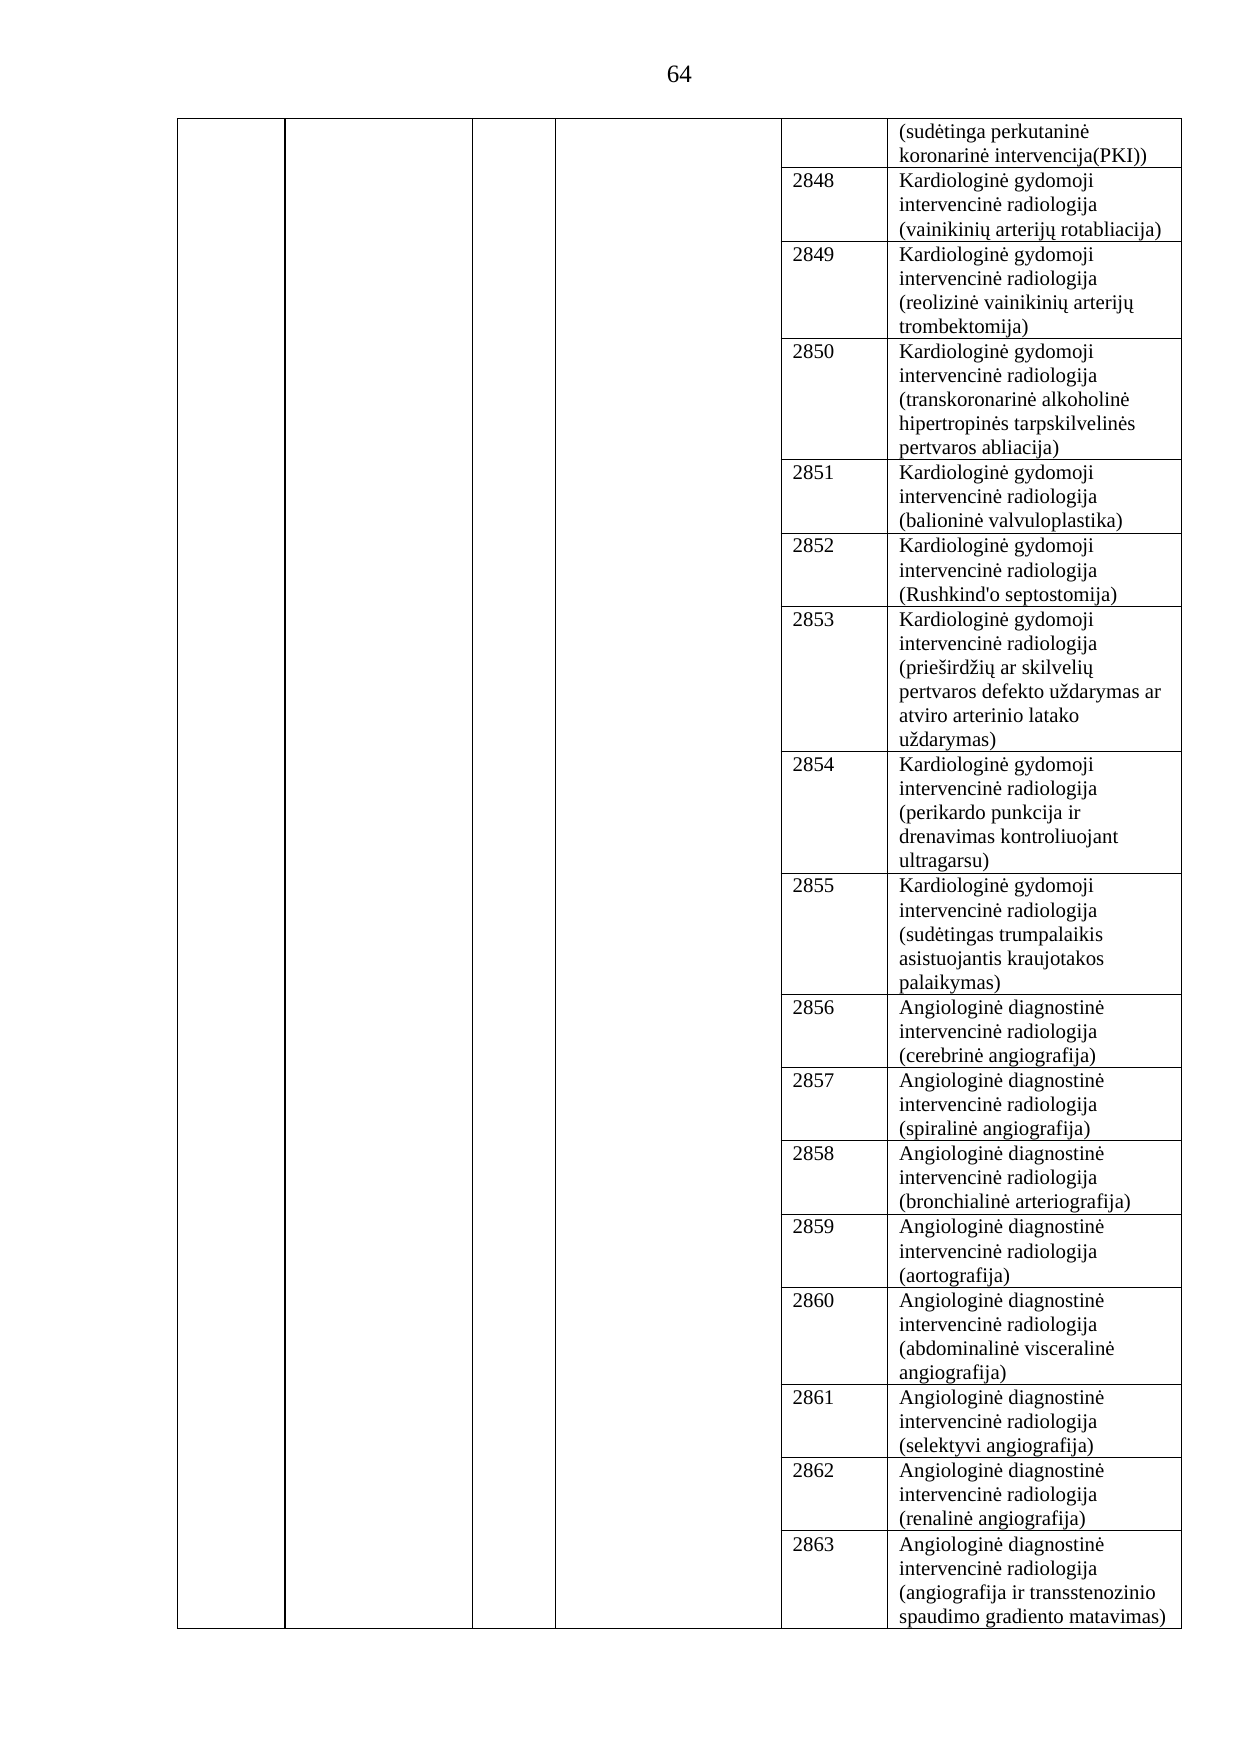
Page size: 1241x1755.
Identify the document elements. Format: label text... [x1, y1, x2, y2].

table_cell 2861 [782, 1385, 887, 1457]
table_cell 2858 [782, 1141, 887, 1213]
table_cell Angiologinė diagnostinė intervencinė radiologija (aortografija) [888, 1215, 1181, 1287]
table_cell Angiologinė diagnostinė intervencinė radiologija (abdominalinė visceralinė angiografija) [888, 1288, 1181, 1384]
table_cell Kardiologinė gydomoji intervencinė radiologija (prieširdžių ar skilvelių pertvaros defekto uždarymas ar atviro arterinio latako uždarymas) [888, 607, 1181, 751]
table_cell Kardiologinė gydomoji intervencinė radiologija (sudėtingas trumpalaikis asistuojantis kraujotakos palaikymas) [888, 874, 1181, 994]
table_cell 2851 [782, 460, 887, 532]
table_cell 2848 [782, 168, 887, 241]
table_cell Angiologinė diagnostinė intervencinė radiologija (cerebrinė angiografija) [888, 995, 1181, 1067]
table_cell 2854 [782, 752, 887, 872]
table_cell 2860 [782, 1288, 887, 1384]
table_cell Angiologinė diagnostinė intervencinė radiologija (spiralinė angiografija) [888, 1068, 1181, 1140]
table_cell 2862 [782, 1458, 887, 1530]
table_cell [473, 119, 555, 1628]
table_cell (sudėtinga perkutaninė koronarinė intervencija(PKI)) [888, 119, 1181, 167]
table_cell 2859 [782, 1215, 887, 1287]
table_cell Angiologinė diagnostinė intervencinė radiologija (renalinė angiografija) [888, 1458, 1181, 1530]
table_cell 2850 [782, 339, 887, 459]
table_cell 2863 [782, 1531, 887, 1628]
table_cell Angiologinė diagnostinė intervencinė radiologija (selektyvi angiografija) [888, 1385, 1181, 1457]
table_cell Kardiologinė gydomoji intervencinė radiologija (transkoronarinė alkoholinė hipertropinės tarpskilvelinės pertvaros abliacija) [888, 339, 1181, 459]
table_cell 2855 [782, 874, 887, 994]
table_cell Kardiologinė gydomoji intervencinė radiologija (Rushkind'o septostomija) [888, 534, 1181, 606]
table_cell Kardiologinė gydomoji intervencinė radiologija (vainikinių arterijų rotabliacija) [888, 168, 1181, 241]
table_cell [782, 119, 887, 167]
table_cell 2852 [782, 534, 887, 606]
table_cell 2853 [782, 607, 887, 751]
table_cell 2856 [782, 995, 887, 1067]
table_cell [556, 119, 781, 1628]
table_cell Kardiologinė gydomoji intervencinė radiologija (perikardo punkcija ir drenavimas kontroliuojant ultragarsu) [888, 752, 1181, 872]
table_cell 2849 [782, 242, 887, 338]
table_cell Kardiologinė gydomoji intervencinė radiologija (reolizinė vainikinių arterijų trombektomija) [888, 242, 1181, 338]
table_cell Angiologinė diagnostinė intervencinė radiologija (bronchialinė arteriografija) [888, 1141, 1181, 1213]
table_cell Kardiologinė gydomoji intervencinė radiologija (balioninė valvuloplastika) [888, 460, 1181, 532]
table_cell 2857 [782, 1068, 887, 1140]
table_cell [178, 119, 284, 1628]
table_cell Angiologinė diagnostinė intervencinė radiologija (angiografija ir transstenozinio spaudimo gradiento matavimas) [888, 1531, 1181, 1628]
table_cell [286, 119, 472, 1628]
